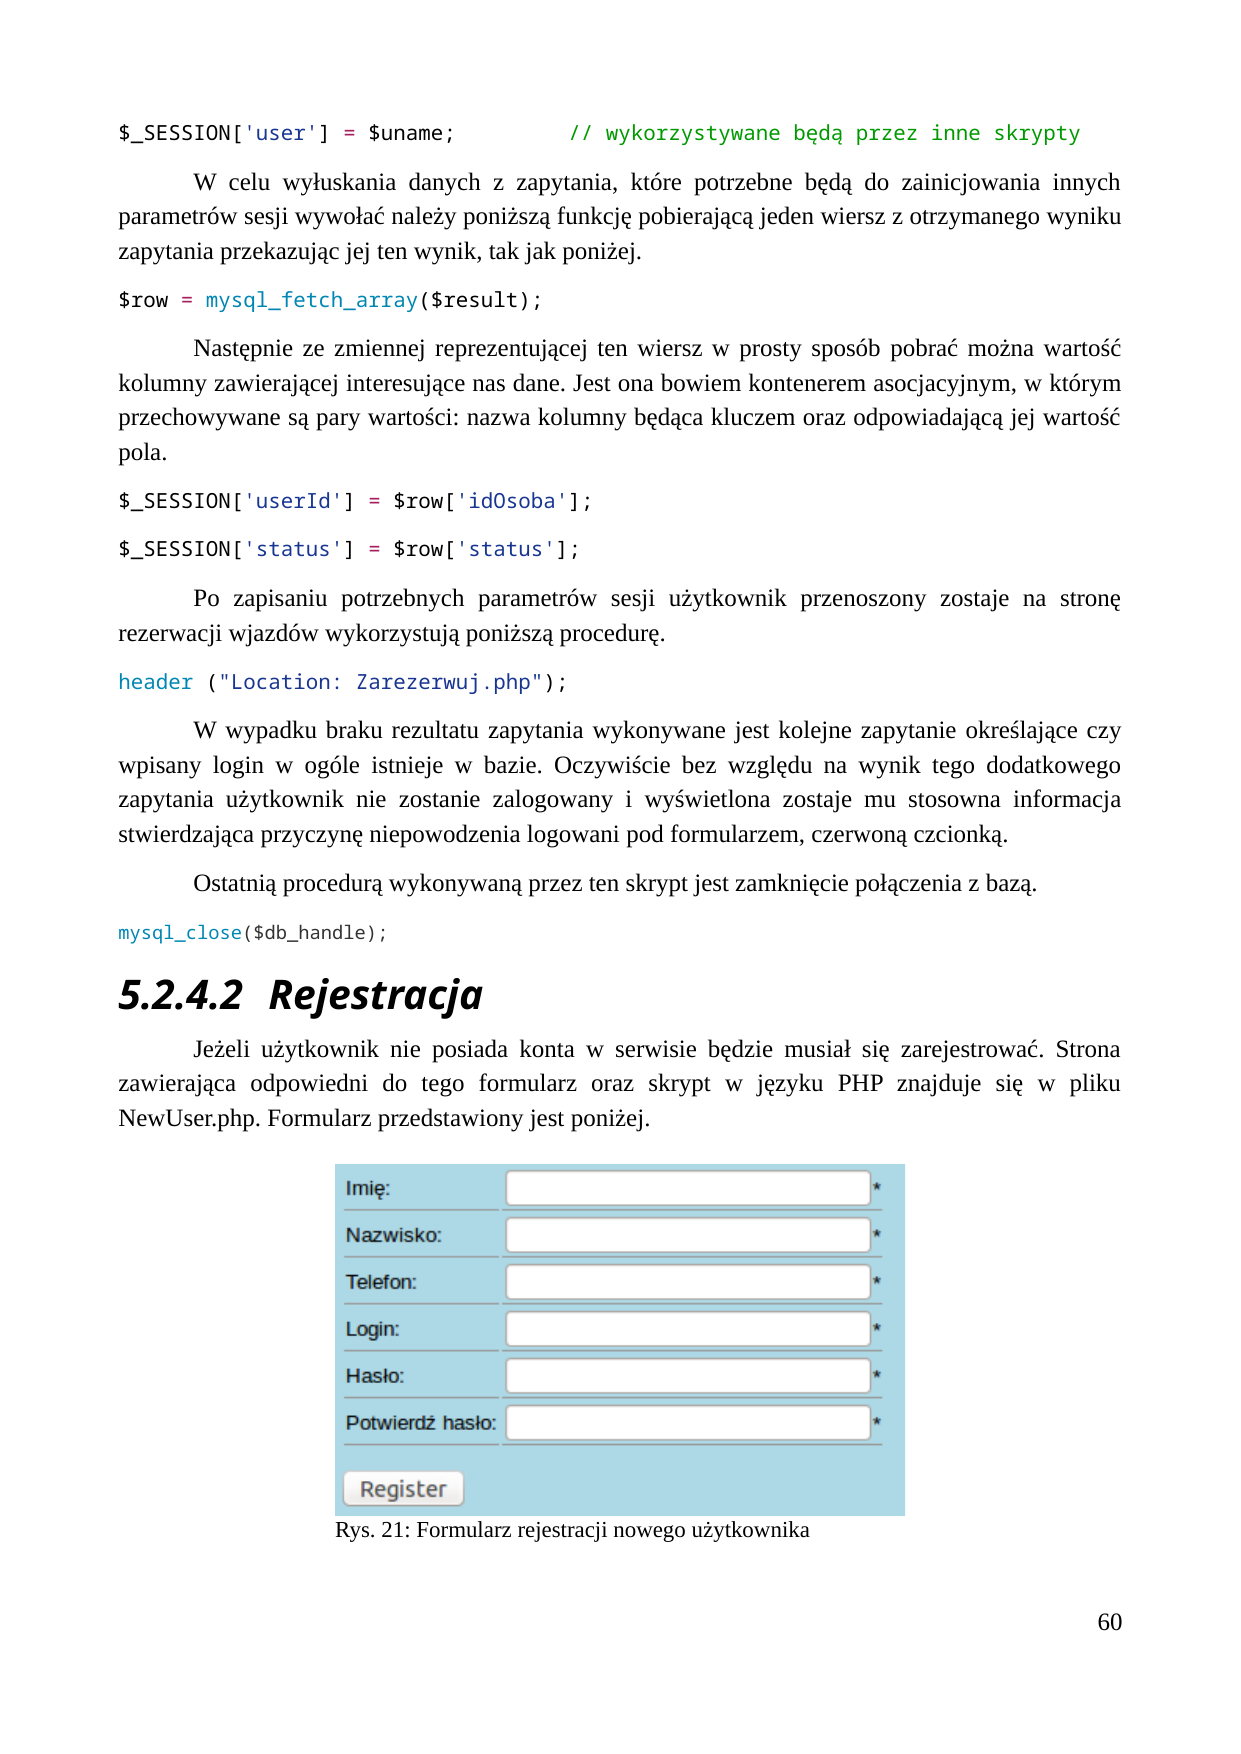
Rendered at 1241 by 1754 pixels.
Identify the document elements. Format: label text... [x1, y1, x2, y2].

text mysql_close($db_handle); [118, 917, 1122, 945]
text header ("Location: Zarezerwuj.php"); [118, 667, 1122, 695]
text $row = mysql_fetch_array($result); [118, 285, 1122, 313]
text $_SESSION['status'] = $row['status']; [118, 534, 1122, 563]
text Jeżeli użytkownik nie posiada konta w serwisie będzie musiał się zarejestrować. Strona zawierająca odpowiedni do tego formularz oraz skrypt w języku PHP znajduje się w pliku NewUser.php. Formularz przedstawiony jest poniżej. [118, 1034, 1122, 1131]
picture [335, 1164, 906, 1516]
text Ostatnią procedurą wykonywaną przez ten skrypt jest zamknięcie połączenia z bazą. [118, 868, 1122, 897]
text Po zapisaniu potrzebnych parametrów sesji użytkownik przenoszony zostaje na stronę rezerwacji wjazdów wykorzystują poniższą procedurę. [118, 583, 1122, 646]
text Rys. 21: Formularz rejestracji nowego użytkownika [335, 1516, 905, 1542]
subtitle Rejestracja [118, 966, 1122, 1021]
text Następnie ze zmiennej reprezentującej ten wiersz w prosty sposób pobrać można wartość kolumny zawierającej interesujące nas dane. Jest ona bowiem kontenerem asocjacyjnym, w którym przechowywane są pary wartości: nazwa kolumny będąca kluczem oraz odpowiadającą jej wartość pola. [118, 333, 1122, 466]
text $_SESSION['user'] = $uname; // wykorzystywane będą przez inne skrypty [118, 118, 1122, 147]
text $_SESSION['userId'] = $row['idOsoba']; [118, 486, 1122, 514]
text W celu wyłuskania danych z zapytania, które potrzebne będą do zainicjowania innych parametrów sesji wywołać należy poniższą funkcję pobierającą jeden wiersz z otrzymanego wyniku zapytania przekazując jej ten wynik, tak jak poniżej. [118, 167, 1122, 264]
text W wypadku braku rezultatu zapytania wykonywane jest kolejne zapytanie określające czy wpisany login w ogóle istnieje w bazie. Oczywiście bez względu na wynik tego dodatkowego zapytania użytkownik nie zostanie zalogowany i wyświetlona zostaje mu stosowna informacja stwierdzająca przyczynę niepowodzenia logowani pod formularzem, czerwoną czcionką. [118, 715, 1122, 848]
